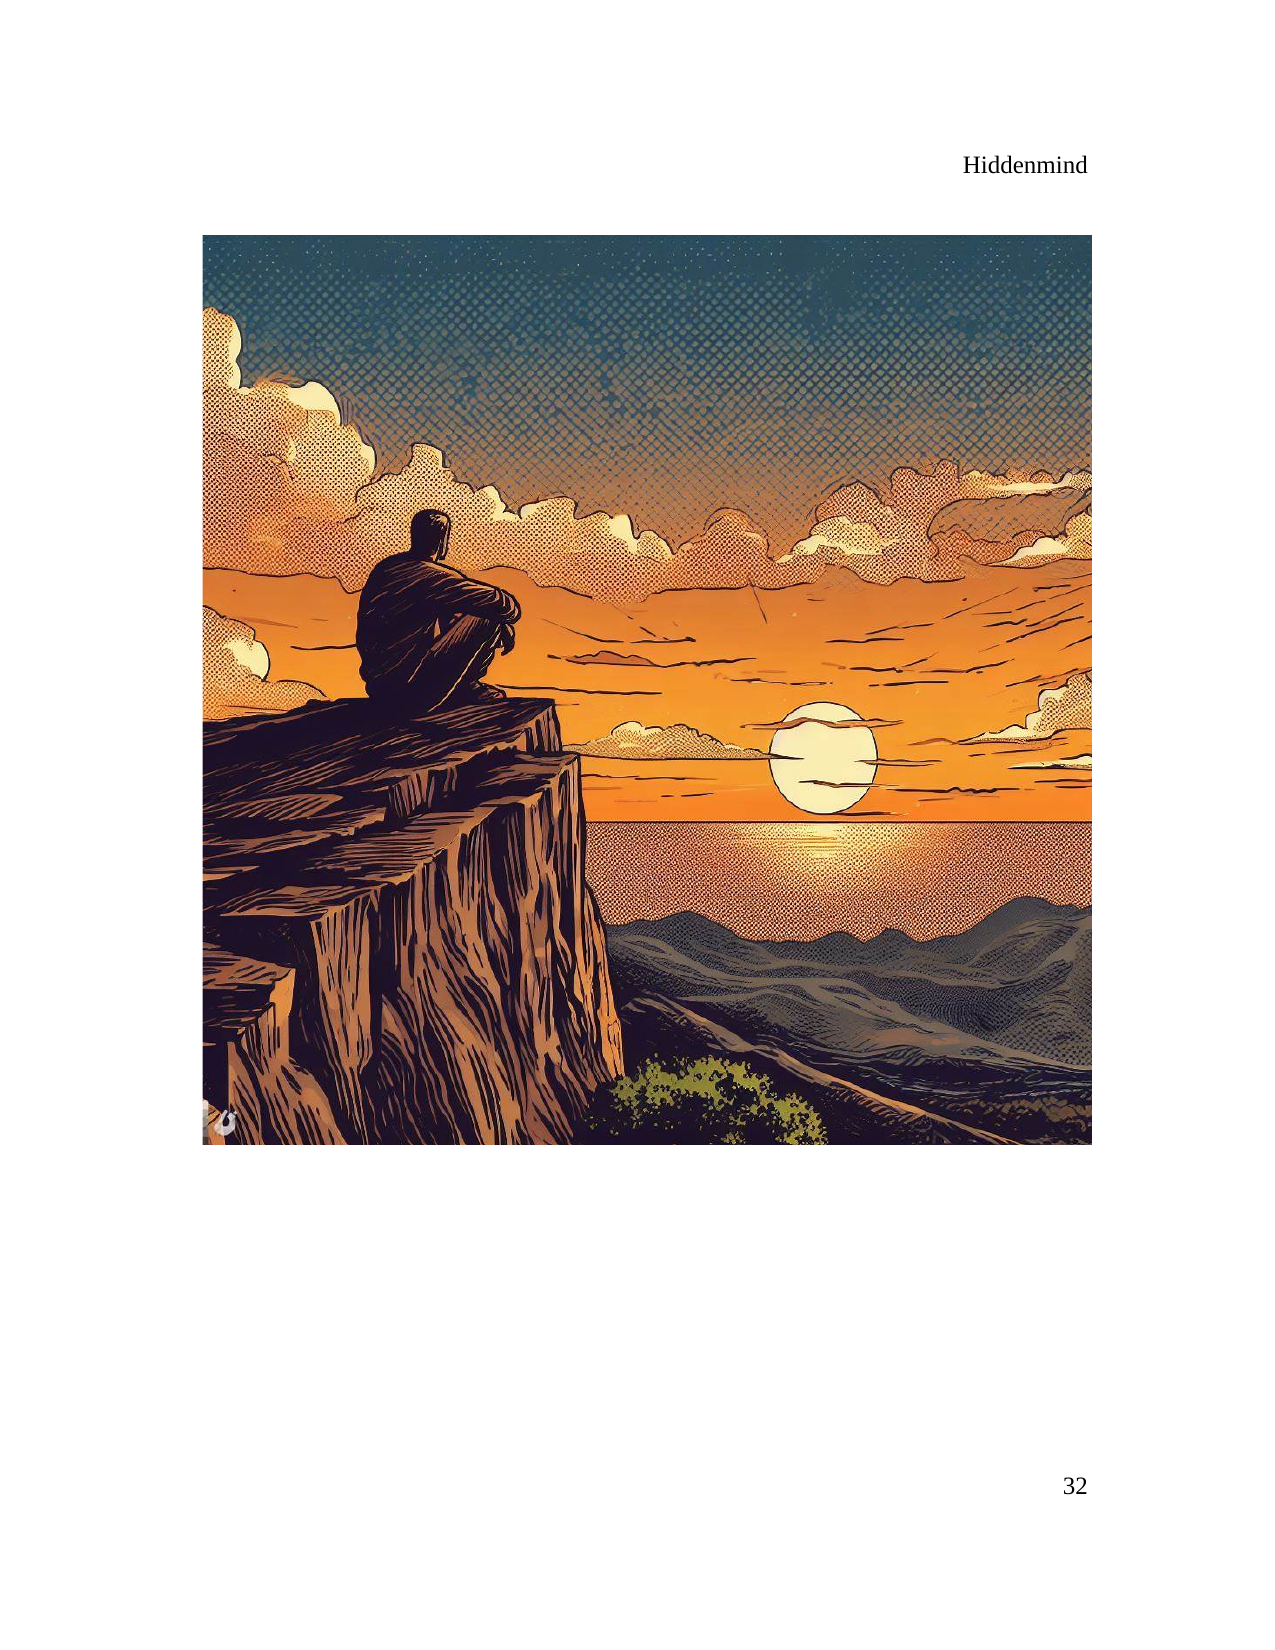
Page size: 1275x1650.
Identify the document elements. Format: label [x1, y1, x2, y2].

picture [202, 235, 1092, 1145]
